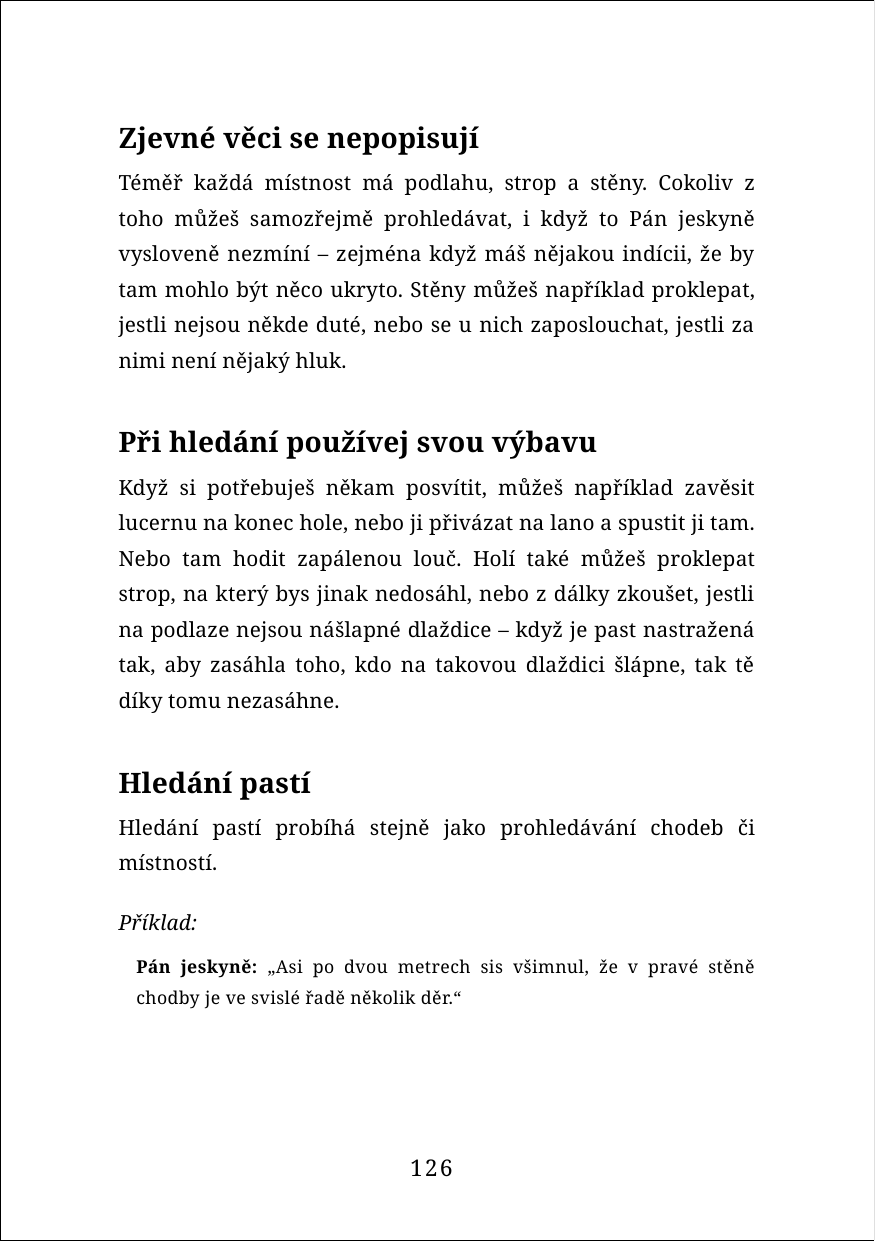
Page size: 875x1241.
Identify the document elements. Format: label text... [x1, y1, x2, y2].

text Příklad: [118, 908, 756, 936]
subtitle Při hledání používej svou výbavu [118, 423, 756, 461]
subtitle Hledání pastí [118, 763, 756, 801]
subtitle Zjevné věci se nepopisují [118, 118, 756, 157]
text Téměř každá místnost má podlahu, strop a stěny. Cokoliv z toho můžeš samozřejmě prohledávat, i když to Pán jeskyně vysloveně nezmíní – zejména když máš nějakou indícii, že by tam mohlo být něco ukryto. Stěny můžeš například proklepat, jestli nejsou někde duté, nebo se u nich zaposlouchat, jestli za nimi není nějaký hluk. [118, 168, 756, 374]
text Když si potřebuješ někam posvítit, můžeš například zavěsit lucernu na konec hole, nebo ji přivázat na lano a spustit ji tam. Nebo tam hodit zapálenou louč. Holí také můžeš proklepat strop, na který bys jinak nedosáhl, nebo z dálky zkoušet, jestli na podlaze nejsou nášlapné dlaždice – když je past nastražená tak, aby zasáhla toho, kdo na takovou dlaždici šlápne, tak tě díky tomu nezasáhne. [118, 473, 756, 714]
text Pán jeskyně: „Asi po dvou metrech sis všimnul, že v pravé stěně chodby je ve svislé řadě několik děr.“ [136, 955, 756, 1009]
text Hledání pastí probíhá stejně jako prohledávání chodeb či místností. [118, 813, 756, 877]
